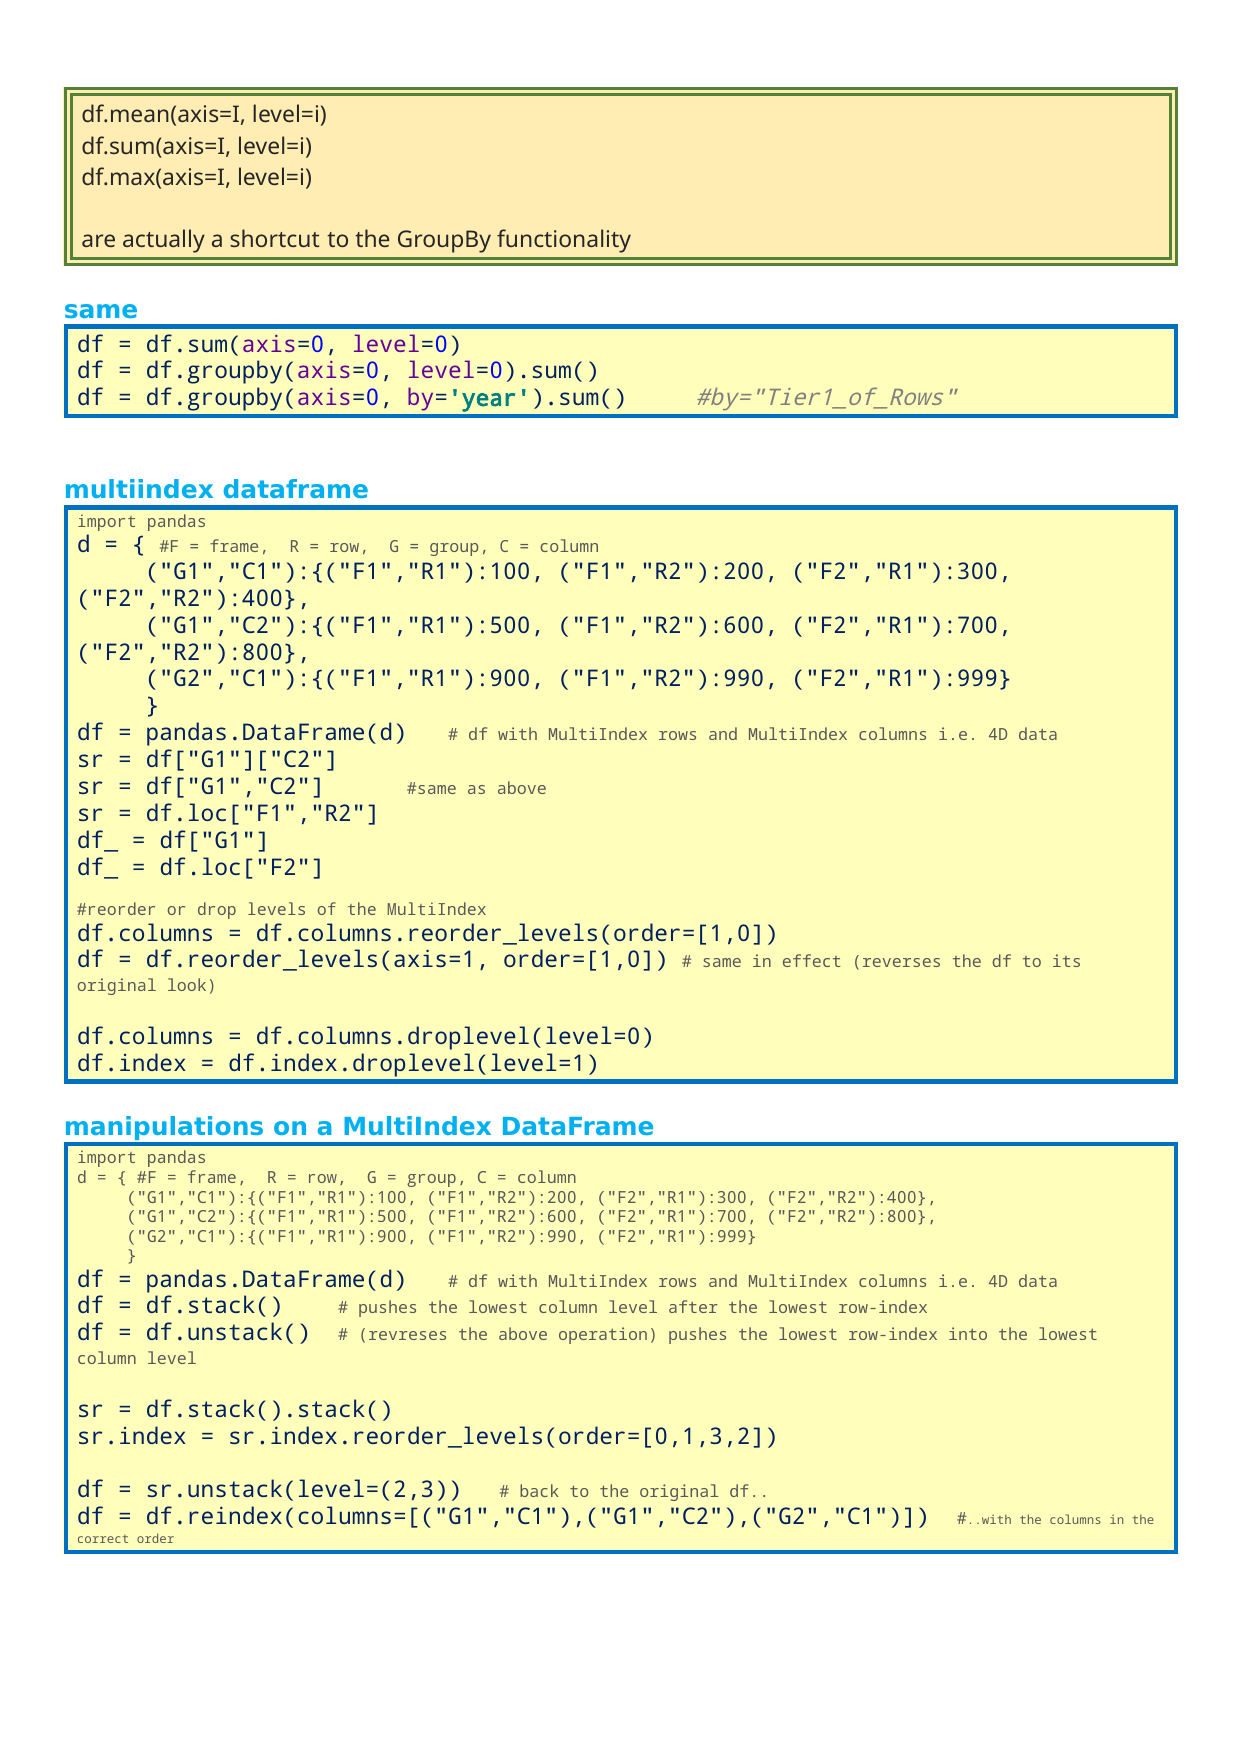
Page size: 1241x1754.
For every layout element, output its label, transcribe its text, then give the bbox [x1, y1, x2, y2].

text sr.index = sr.index.reorder_levels(order=[0,1,3,2]) [68, 1416, 1174, 1443]
text df = pandas.DataFrame(d) # df with MultiIndex rows and MultiIndex columns i.e. 4D data [68, 1259, 1174, 1286]
text ("G1","C1"):{("F1","R1"):100, ("F1","R2"):200, ("F2","R1"):300, ("F2","R2"):400}, [68, 551, 1174, 605]
text sr = df["G1","C2"] #same as above [68, 766, 1174, 793]
text ("G1","C1"):{("F1","R1"):100, ("F1","R2"):200, ("F2","R1"):300, ("F2","R2"):400}, [68, 1181, 1174, 1200]
text sr = df["G1"]["C2"] [68, 739, 1174, 766]
text df = pandas.DataFrame(d) # df with MultiIndex rows and MultiIndex columns i.e. 4D data [68, 713, 1174, 739]
text df.index = df.index.droplevel(level=1) [68, 1043, 1174, 1079]
text df = df.reindex(columns=[("G1","C1"),("G1","C2"),("G2","C1")]) #..with the columns in the correct order [68, 1497, 1174, 1550]
text ("G2","C1"):{("F1","R1"):900, ("F1","R2"):990, ("F2","R1"):999} [68, 659, 1174, 686]
text import pandas [68, 1146, 1174, 1161]
text sr = df.loc["F1","R2"] [68, 793, 1174, 820]
text df_ = df["G1"] [68, 820, 1174, 847]
text df = df.sum(axis=0, level=0) df = df.groupby(axis=0, level=0).sum() df = df.groupby(axis=0, by='year').sum() #by="Tier1_of_Rows" [68, 329, 1174, 414]
text ("G1","C2"):{("F1","R1"):500, ("F1","R2"):600, ("F2","R1"):700, ("F2","R2"):800}, [68, 1200, 1174, 1220]
text } [68, 686, 1174, 713]
text df = df.reorder_levels(axis=1, order=[1,0]) # same in effect (reverses the df to its original look) [68, 940, 1174, 989]
text df.sum(axis=I, level=i) [73, 118, 1169, 149]
text df.mean(axis=I, level=i) [67, 90, 1175, 118]
text df.columns = df.columns.reorder_levels(order=[1,0]) [68, 913, 1174, 940]
text df = df.stack() # pushes the lowest column level after the lowest row-index [68, 1286, 1174, 1313]
text are actually a shortcut to the GroupBy functionality [67, 212, 1175, 263]
text df.max(axis=I, level=i) [73, 149, 1169, 181]
text ("G2","C1"):{("F1","R1"):900, ("F1","R2"):990, ("F2","R1"):999} [68, 1220, 1174, 1239]
text ("G1","C2"):{("F1","R1"):500, ("F1","R2"):600, ("F2","R1"):700, ("F2","R2"):800}, [68, 605, 1174, 659]
text df.columns = df.columns.droplevel(level=0) [68, 1016, 1174, 1043]
title same [63, 295, 1178, 324]
title manipulations on a MultiIndex DataFrame [63, 1112, 1178, 1142]
text df = sr.unstack(level=(2,3)) # back to the original df.. [68, 1470, 1174, 1497]
text sr = df.stack().stack() [68, 1389, 1174, 1416]
text df_ = df.loc["F2"] [68, 847, 1174, 874]
text d = { #F = frame, R = row, G = group, C = column [68, 524, 1174, 551]
text #reorder or drop levels of the MultiIndex [68, 893, 1174, 913]
text import pandas [68, 510, 1174, 524]
title multiindex dataframe [63, 476, 1178, 505]
text } [68, 1239, 1174, 1259]
text df = df.unstack() # (revreses the above operation) pushes the lowest row-index into the lowest column level [68, 1313, 1174, 1362]
text d = { #F = frame, R = row, G = group, C = column [68, 1161, 1174, 1181]
